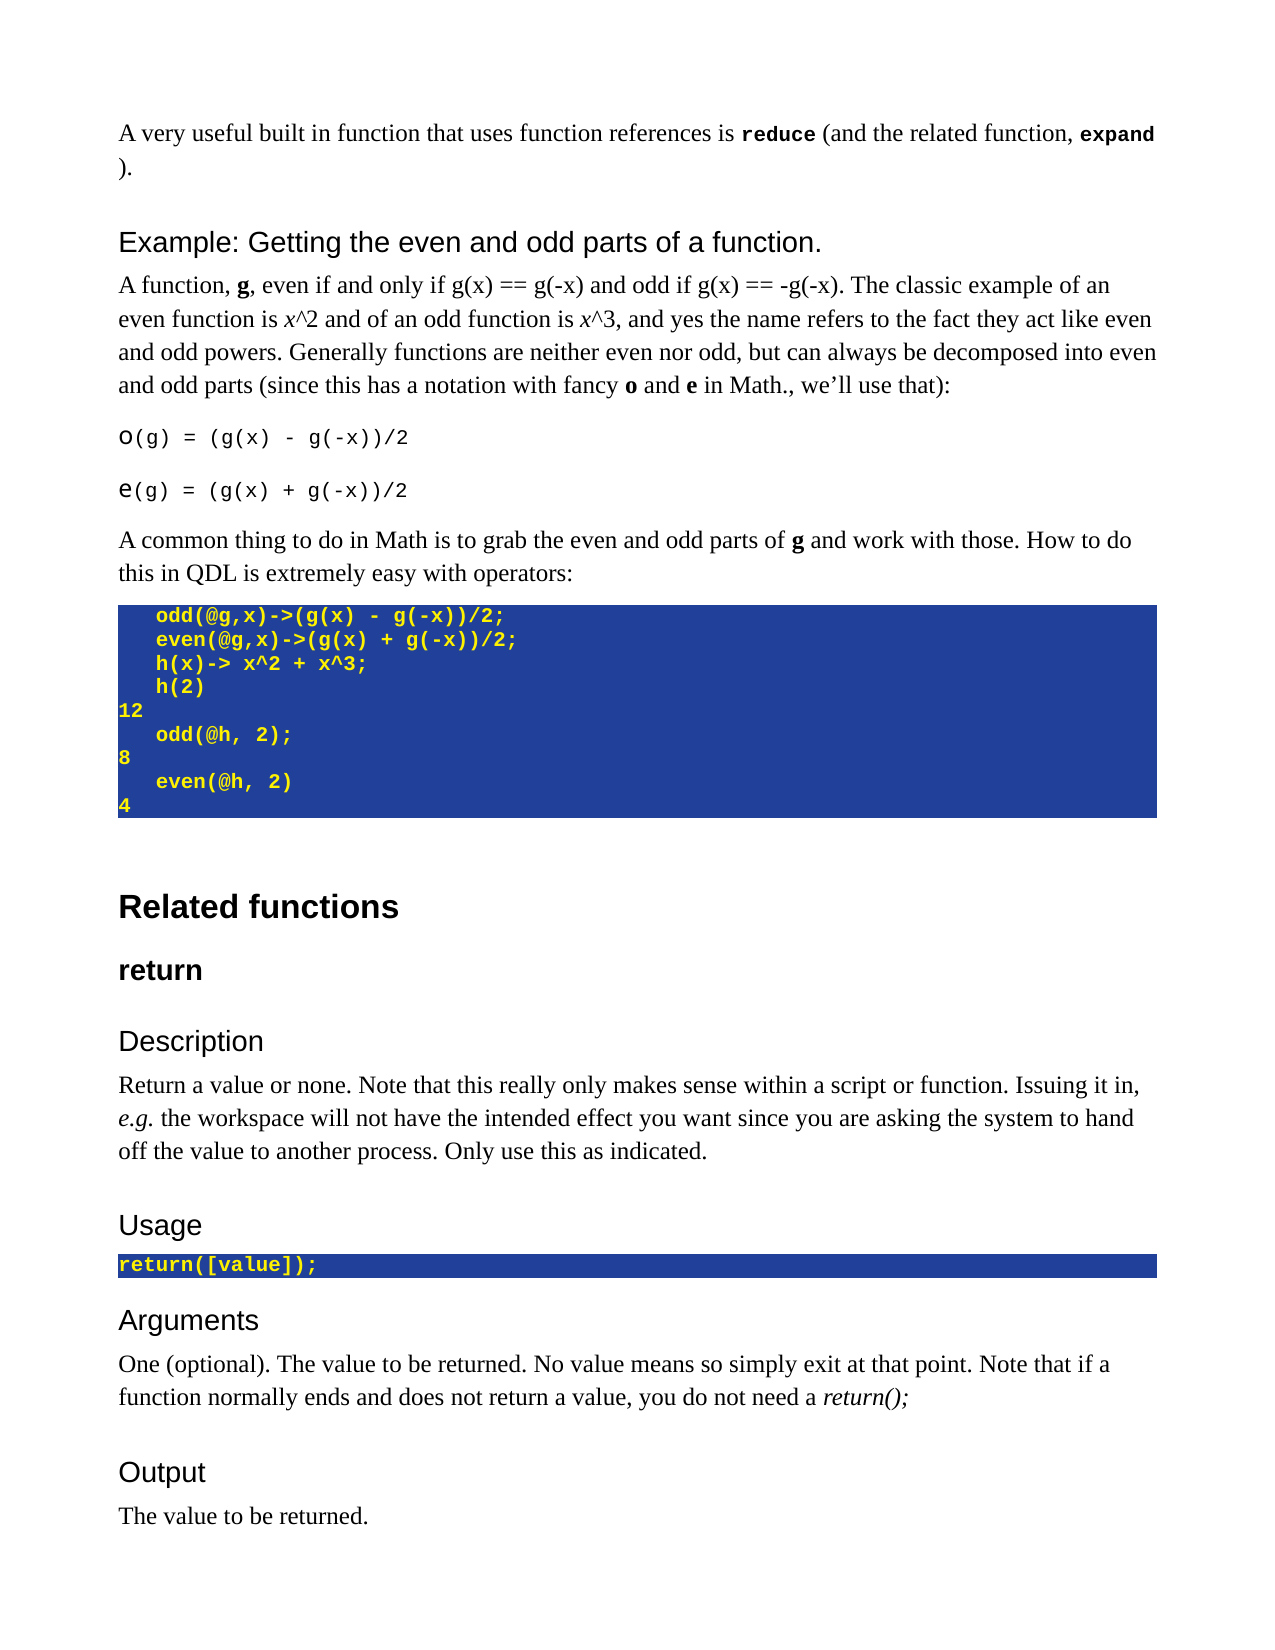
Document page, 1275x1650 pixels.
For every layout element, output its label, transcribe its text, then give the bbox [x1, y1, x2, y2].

subtitle Related functions [118, 887, 1157, 925]
text 4 [118, 794, 1157, 818]
text h(x)-> x^2 + x^3; [118, 653, 1157, 676]
text even(@h, 2) [118, 771, 1157, 794]
text even(@g,x)->(g(x) + g(-x))/2; [118, 629, 1157, 653]
subtitle Example: Getting the even and odd parts of a function. [118, 224, 1157, 258]
text 12 [118, 700, 1157, 724]
text The value to be returned. [118, 1501, 1157, 1529]
text h(2) [118, 676, 1157, 700]
subtitle Usage [118, 1208, 1157, 1242]
text o(g) = (g(x) - g(-x))/2 [118, 417, 1157, 451]
text One (optional). The value to be returned. No value means so simply exit at that point. Note that if a function normally ends and does not return a value, you do not need a return(); [118, 1349, 1157, 1411]
text 8 [118, 747, 1157, 771]
subtitle Description [118, 1024, 1157, 1057]
text A function, g, even if and only if g(x) == g(-x) and odd if g(x) == -g(-x). The classic example of an even function is x^2 and of an odd function is x^3, and yes the name refers to the fact they act like even and odd powers. Generally functions are neither even nor odd, but can always be decomposed into even and odd parts (since this has a notation with fancy o and e in Math., we’ll use that): [118, 271, 1157, 398]
text odd(@h, 2); [118, 724, 1157, 747]
subtitle return [118, 952, 1157, 986]
text A common thing to do in Math is to grab the even and odd parts of g and work with those. How to do this in QDL is extremely easy with operators: [118, 525, 1157, 587]
text A very useful built in function that uses function references is reduce (and the related function, expand ). [118, 118, 1157, 181]
subtitle Arguments [118, 1303, 1157, 1337]
text return([value]); [118, 1254, 1157, 1278]
text Return a value or none. Note that this really only makes sense within a script or function. Issuing it in, e.g. the workspace will not have the intended effect you want since you are asking the system to hand off the value to another process. Only use this as indicated. [118, 1070, 1157, 1164]
subtitle Output [118, 1455, 1157, 1488]
text odd(@g,x)->(g(x) - g(-x))/2; [118, 605, 1157, 629]
text e(g) = (g(x) + g(-x))/2 [118, 471, 1157, 505]
